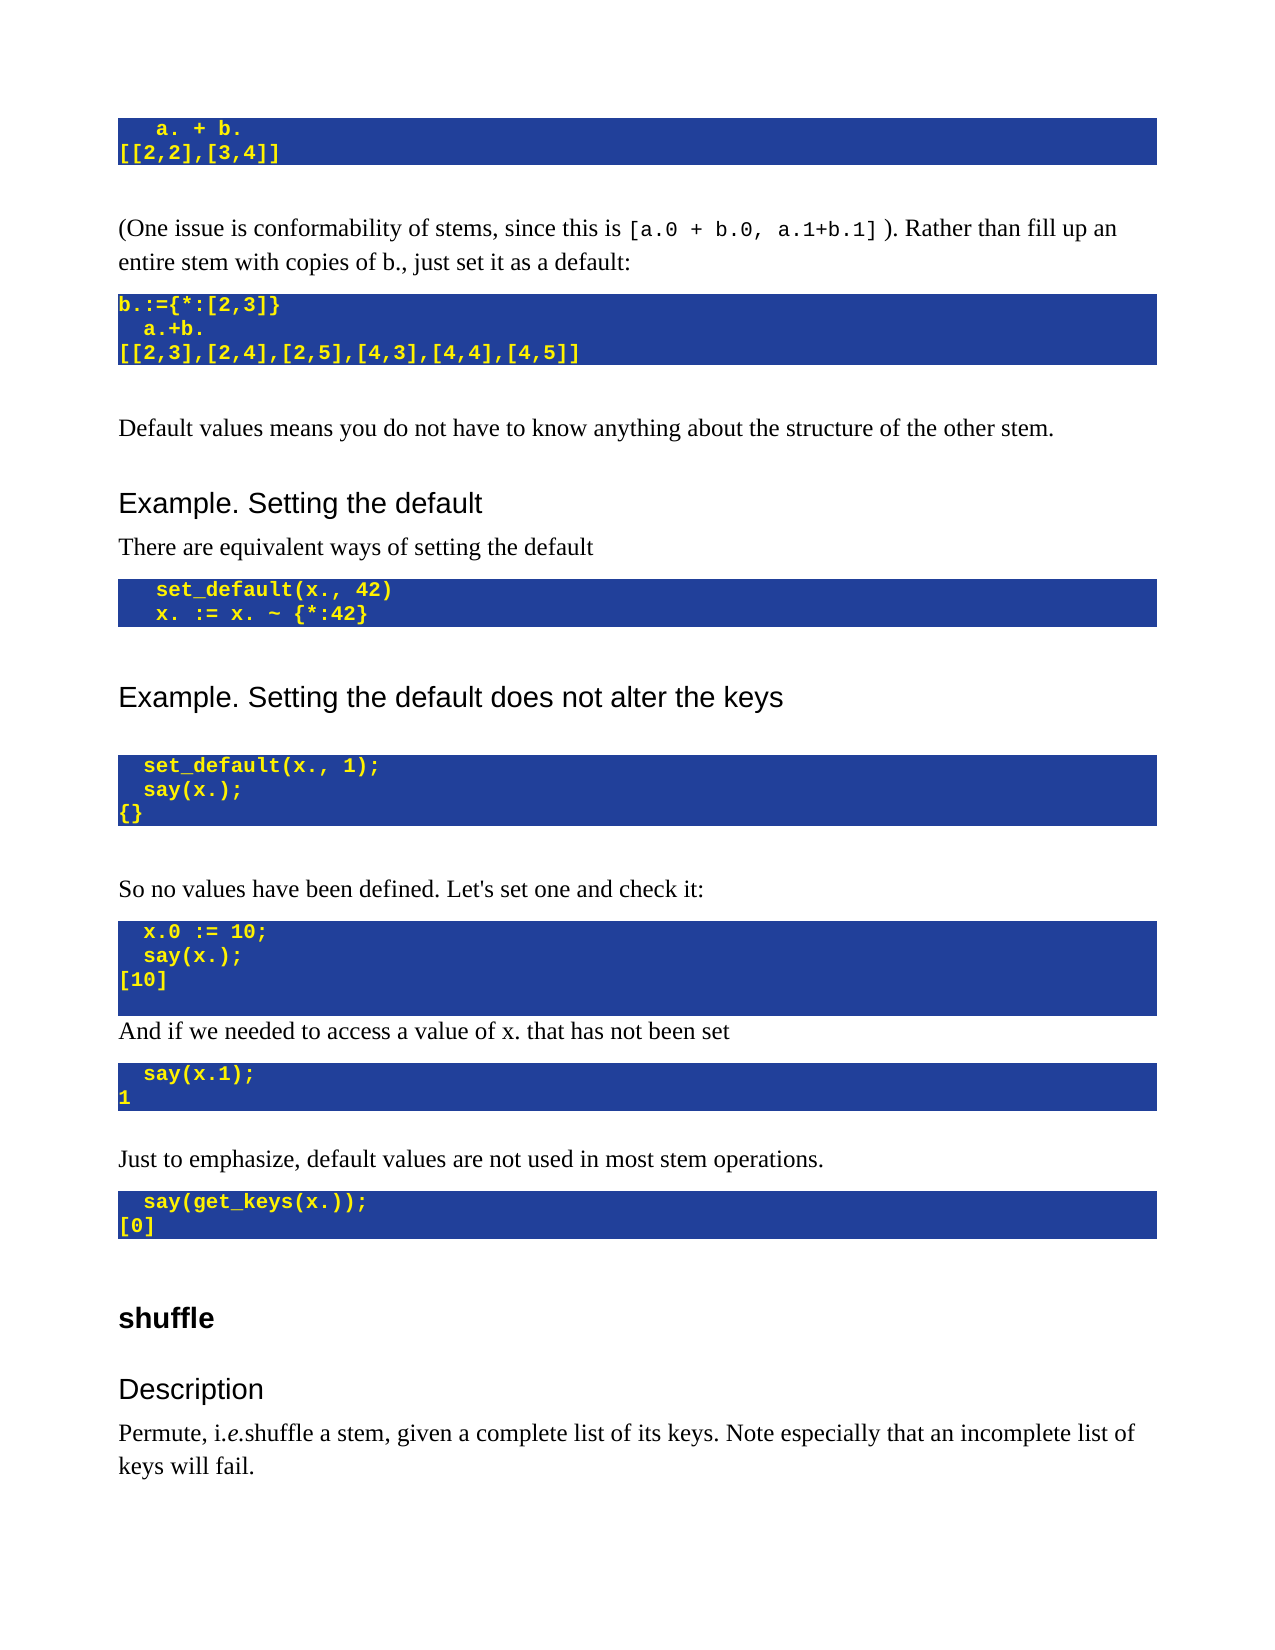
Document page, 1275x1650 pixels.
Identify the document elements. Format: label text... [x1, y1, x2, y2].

subtitle Description [118, 1372, 1157, 1406]
text 1 [118, 1087, 1157, 1111]
text say(get_keys(x.)); [118, 1191, 1157, 1215]
text set_default(x., 1); [118, 755, 1157, 779]
text Default values means you do not have to know anything about the structure of the other stem. [118, 413, 1157, 442]
text a.+b. [118, 318, 1157, 342]
text say(x.); [118, 779, 1157, 802]
text set_default(x., 42) [118, 579, 1157, 603]
text There are equivalent ways of setting the default [118, 532, 1157, 560]
text Just to emphasize, default values are not used in most stem operations. [118, 1111, 1157, 1172]
text (One issue is conformability of stems, since this is [a.0 + b.0, a.1+b.1] ). Rather than fill up an entire stem with copies of b., just set it as a default: [118, 213, 1157, 276]
subtitle shuffle [118, 1301, 1157, 1334]
text a. + b. [118, 118, 1157, 142]
text [[2,3],[2,4],[2,5],[4,3],[4,4],[4,5]] [118, 342, 1157, 365]
text {} [118, 802, 1157, 826]
text [0] [118, 1215, 1157, 1239]
text say(x.1); [118, 1063, 1157, 1087]
text [10] [118, 968, 1157, 992]
subtitle Example. Setting the default does not alter the keys [118, 680, 1157, 714]
text Permute, i.e.shuffle a stem, given a complete list of its keys. Note especially that an incomplete list of keys will fail. [118, 1418, 1157, 1480]
text And if we needed to access a value of x. that has not been set [118, 1016, 1157, 1044]
text x. := x. ~ {*:42} [118, 603, 1157, 627]
text x.0 := 10; [118, 921, 1157, 945]
text b.:={*:[2,3]} [118, 294, 1157, 318]
text So no values have been defined. Let's set one and check it: [118, 874, 1157, 902]
subtitle Example. Setting the default [118, 486, 1157, 519]
text [[2,2],[3,4]] [118, 142, 1157, 165]
text say(x.); [118, 945, 1157, 968]
